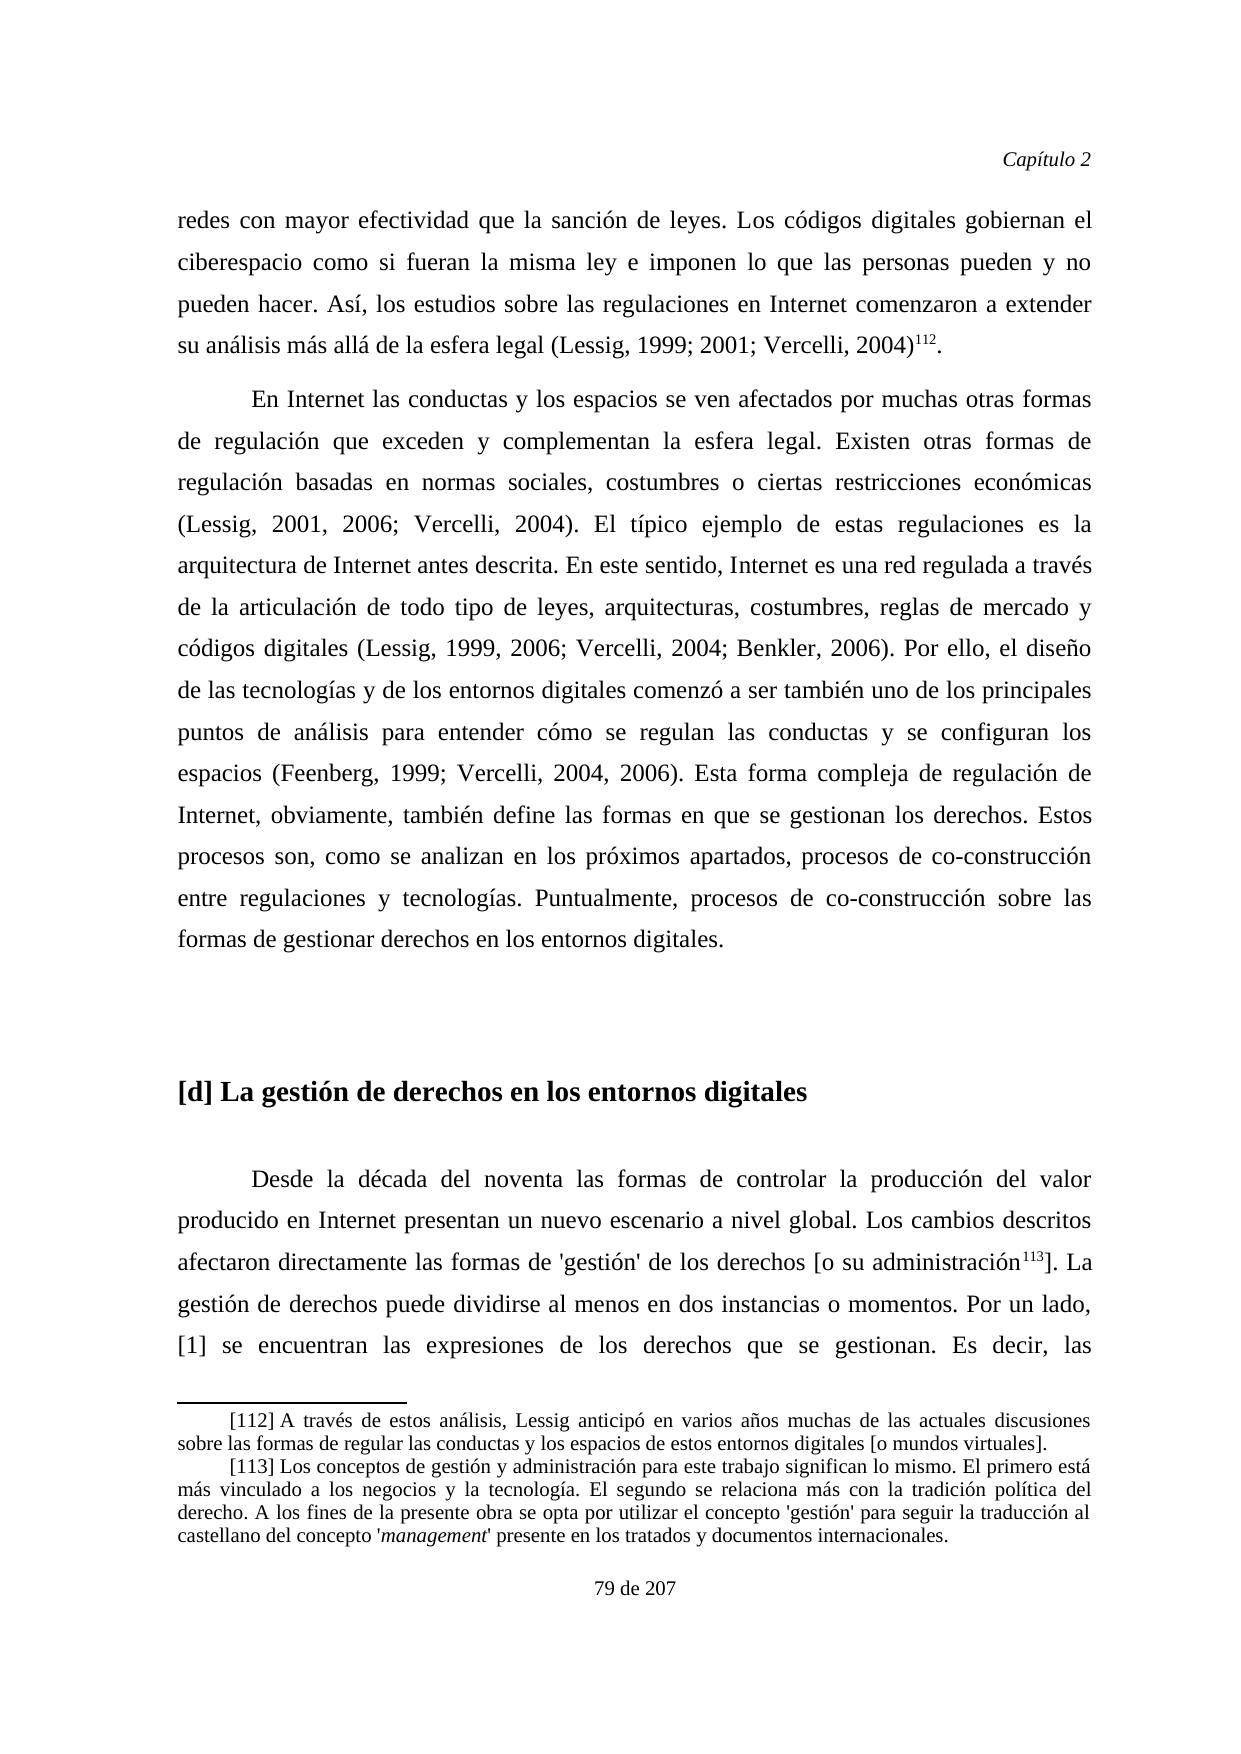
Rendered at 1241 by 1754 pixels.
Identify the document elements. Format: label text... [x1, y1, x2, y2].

text Desde la década del noventa las formas de controlar la producción del valor producido en Internet presentan un nuevo escenario a nivel global. Los cambios descritos afectaron directamente las formas de 'gestión' de los derechos [o su administración]. La gestión de derechos puede dividirse al menos en dos instancias o momentos. Por un lado, [1] se encuentran las expresiones de los derechos que se gestionan. Es decir, las [177, 1165, 1093, 1359]
text A través de estos análisis, Lessig anticipó en varios años muchas de las actuales discusiones sobre las formas de regular las conductas y los espacios de estos entornos digitales [o mundos virtuales]. [177, 1409, 1093, 1455]
text Los conceptos de gestión y administración para este trabajo significan lo mismo. El primero está más vinculado a los negocios y la tecnología. El segundo se relaciona más con la tradición política del derecho. A los fines de la presente obra se opta por utilizar el concepto 'gestión' para seguir la traducción al castellano del concepto 'management' presente en los tratados y documentos internacionales. [177, 1455, 1093, 1547]
text [d] La gestión de derechos en los entornos digitales [177, 1075, 1093, 1107]
text En Internet las conductas y los espacios se ven afectados por muchas otras formas de regulación que exceden y complementan la esfera legal. Existen otras formas de regulación basadas en normas sociales, costumbres o ciertas restricciones económicas (Lessig, 2001, 2006; Vercelli, 2004). El típico ejemplo de estas regulaciones es la arquitectura de Internet antes descrita. En este sentido, Internet es una red regulada a través de la articulación de todo tipo de leyes, arquitecturas, costumbres, reglas de mercado y códigos digitales (Lessig, 1999, 2006; Vercelli, 2004; Benkler, 2006). Por ello, el diseño de las tecnologías y de los entornos digitales comenzó a ser también uno de los principales puntos de análisis para entender cómo se regulan las conductas y se configuran los espacios (Feenberg, 1999; Vercelli, 2004, 2006). Esta forma compleja de regulación de Internet, obviamente, también define las formas en que se gestionan los derechos. Estos procesos son, como se analizan en los próximos apartados, procesos de co-construcción entre regulaciones y tecnologías. Puntualmente, procesos de co-construcción sobre las formas de gestionar derechos en los entornos digitales. [177, 385, 1093, 953]
text redes con mayor efectividad que la sanción de leyes. Los códigos digitales gobiernan el ciberespacio como si fueran la misma ley e imponen lo que las personas pueden y no pueden hacer. Así, los estudios sobre las regulaciones en Internet comenzaron a extender su análisis más allá de la esfera legal (Lessig, 1999; 2001; Vercelli, 2004). [177, 207, 1093, 359]
